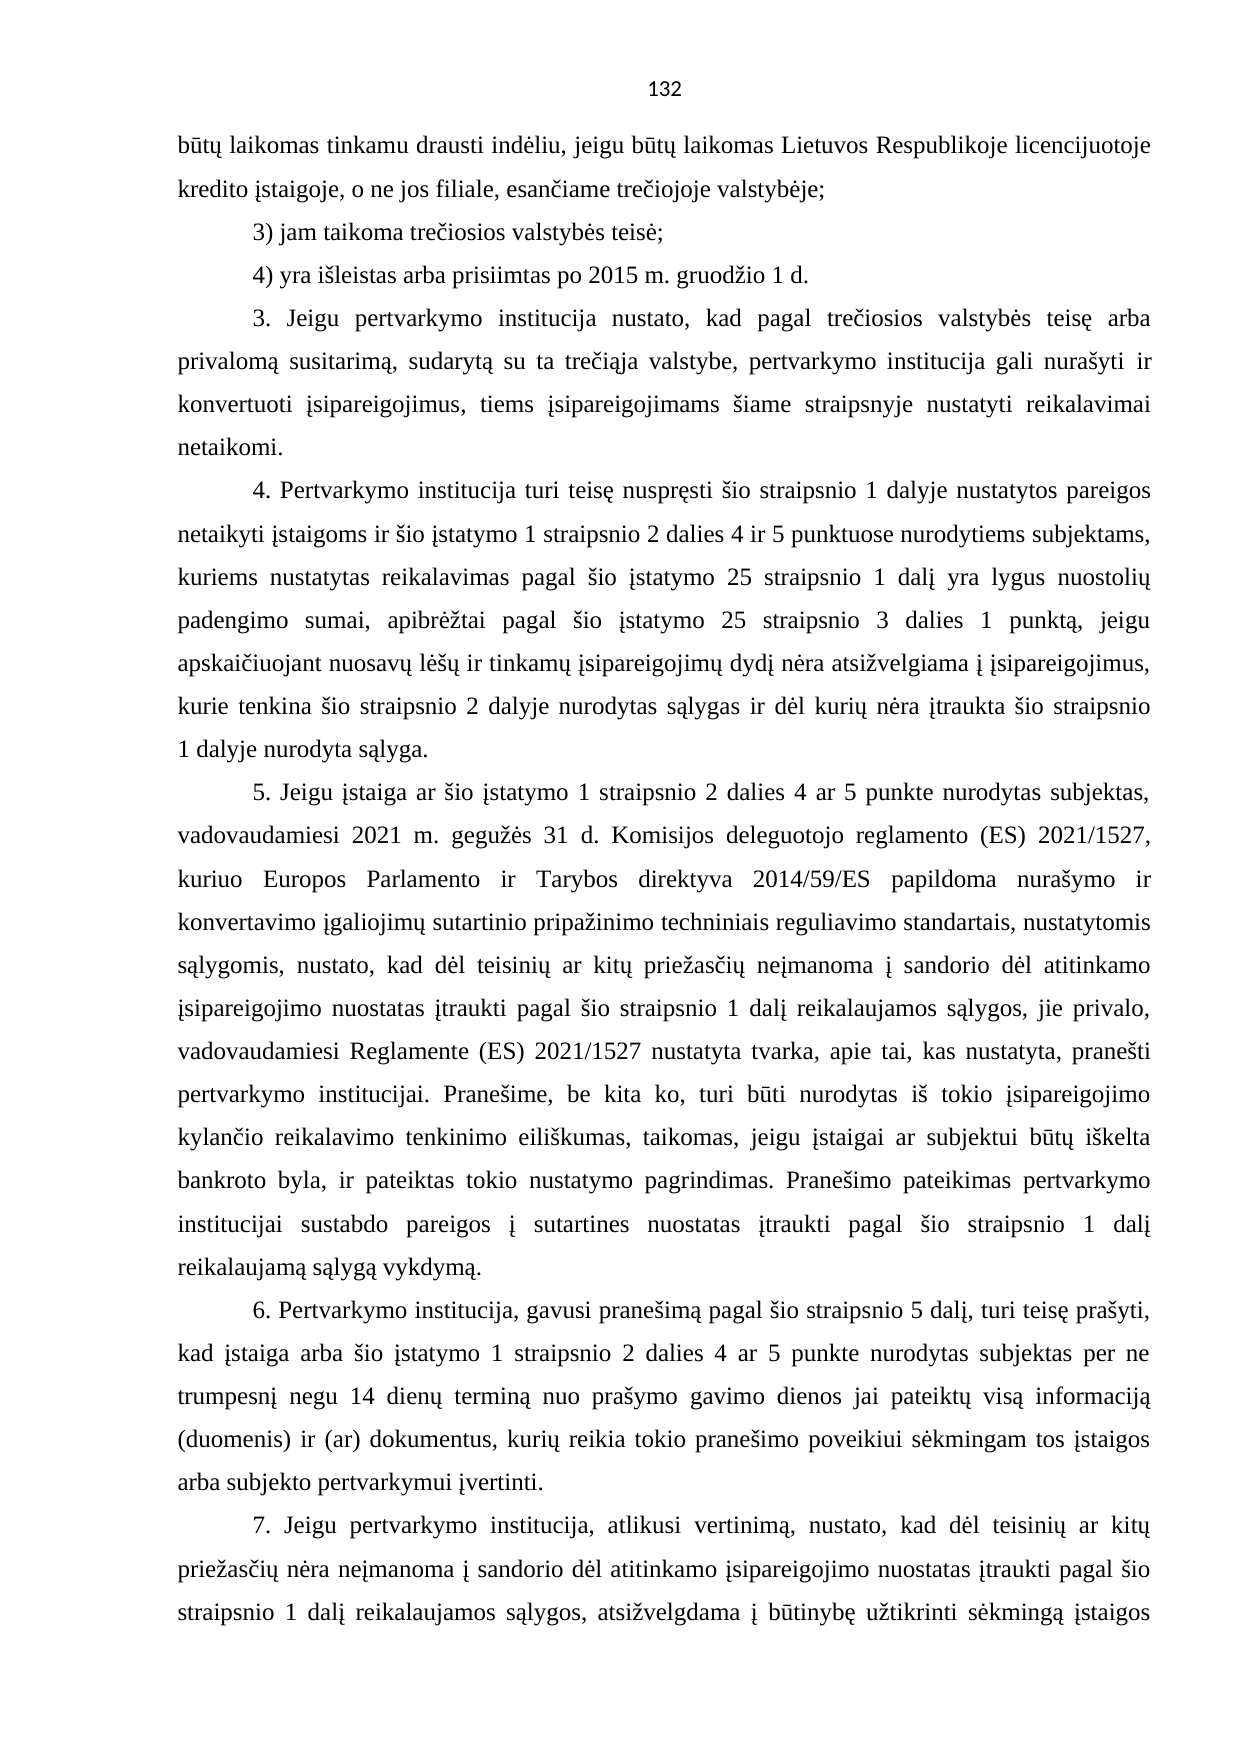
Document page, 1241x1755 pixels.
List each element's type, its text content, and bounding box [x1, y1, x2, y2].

text 5. Jeigu įstaiga ar šio įstatymo 1 straipsnio 2 dalies 4 ar 5 punkte nurodytas subjektas, vadovaudamiesi 2021 m. gegužės 31 d. Komisijos deleguotojo reglamento (ES) 2021/1527, kuriuo Europos Parlamento ir Tarybos direktyva 2014/59/ES papildoma nurašymo ir konvertavimo įgaliojimų sutartinio pripažinimo techniniais reguliavimo standartais, nustatytomis sąlygomis, nustato, kad dėl teisinių ar kitų priežasčių neįmanoma į sandorio dėl atitinkamo įsipareigojimo nuostatas įtraukti pagal šio straipsnio 1 dalį reikalaujamos sąlygos, jie privalo, vadovaudamiesi Reglamente (ES) 2021/1527 nustatyta tvarka, apie tai, kas nustatyta, pranešti pertvarkymo institucijai. Pranešime, be kita ko, turi būti nurodytas iš tokio įsipareigojimo kylančio reikalavimo tenkinimo eiliškumas, taikomas, jeigu įstaigai ar subjektui būtų iškelta bankroto byla, ir pateiktas tokio nustatymo pagrindimas. Pranešimo pateikimas pertvarkymo institucijai sustabdo pareigos į sutartines nuostatas įtraukti pagal šio straipsnio 1 dalį reikalaujamą sąlygą vykdymą. [177, 777, 1152, 1281]
text 3. Jeigu pertvarkymo institucija nustato, kad pagal trečiosios valstybės teisę arba privalomą susitarimą, sudarytą su ta trečiąja valstybe, pertvarkymo institucija gali nurašyti ir konvertuoti įsipareigojimus, tiems įsipareigojimams šiame straipsnyje nustatyti reikalavimai netaikomi. [177, 303, 1152, 461]
text 3) jam taikoma trečiosios valstybės teisė; [177, 217, 1152, 246]
text 7. Jeigu pertvarkymo institucija, atlikusi vertinimą, nustato, kad dėl teisinių ar kitų priežasčių nėra neįmanoma į sandorio dėl atitinkamo įsipareigojimo nuostatas įtraukti pagal šio straipsnio 1 dalį reikalaujamos sąlygos, atsižvelgdama į būtinybę užtikrinti sėkmingą įstaigos [177, 1511, 1152, 1626]
text 6. Pertvarkymo institucija, gavusi pranešimą pagal šio straipsnio 5 dalį, turi teisę prašyti, kad įstaiga arba šio įstatymo 1 straipsnio 2 dalies 4 ar 5 punkte nurodytas subjektas per ne trumpesnį negu 14 dienų terminą nuo prašymo gavimo dienos jai pateiktų visą informaciją (duomenis) ir (ar) dokumentus, kurių reikia tokio pranešimo poveikiui sėkmingam tos įstaigos arba subjekto pertvarkymui įvertinti. [177, 1295, 1152, 1496]
text 4. Pertvarkymo institucija turi teisę nuspręsti šio straipsnio 1 dalyje nustatytos pareigos netaikyti įstaigoms ir šio įstatymo 1 straipsnio 2 dalies 4 ir 5 punktuose nurodytiems subjektams, kuriems nustatytas reikalavimas pagal šio įstatymo 25 straipsnio 1 dalį yra lygus nuostolių padengimo sumai, apibrėžtai pagal šio įstatymo 25 straipsnio 3 dalies 1 punktą, jeigu apskaičiuojant nuosavų lėšų ir tinkamų įsipareigojimų dydį nėra atsižvelgiama į įsipareigojimus, kurie tenkina šio straipsnio 2 dalyje nurodytas sąlygas ir dėl kurių nėra įtraukta šio straipsnio 1 dalyje nurodyta sąlyga. [177, 476, 1152, 763]
text 4) yra išleistas arba prisiimtas po 2015 m. gruodžio 1 d. [177, 260, 1152, 289]
text būtų laikomas tinkamu drausti indėliu, jeigu būtų laikomas Lietuvos Respublikoje licencijuotoje kredito įstaigoje, o ne jos filiale, esančiame trečiojoje valstybėje; [177, 131, 1152, 202]
